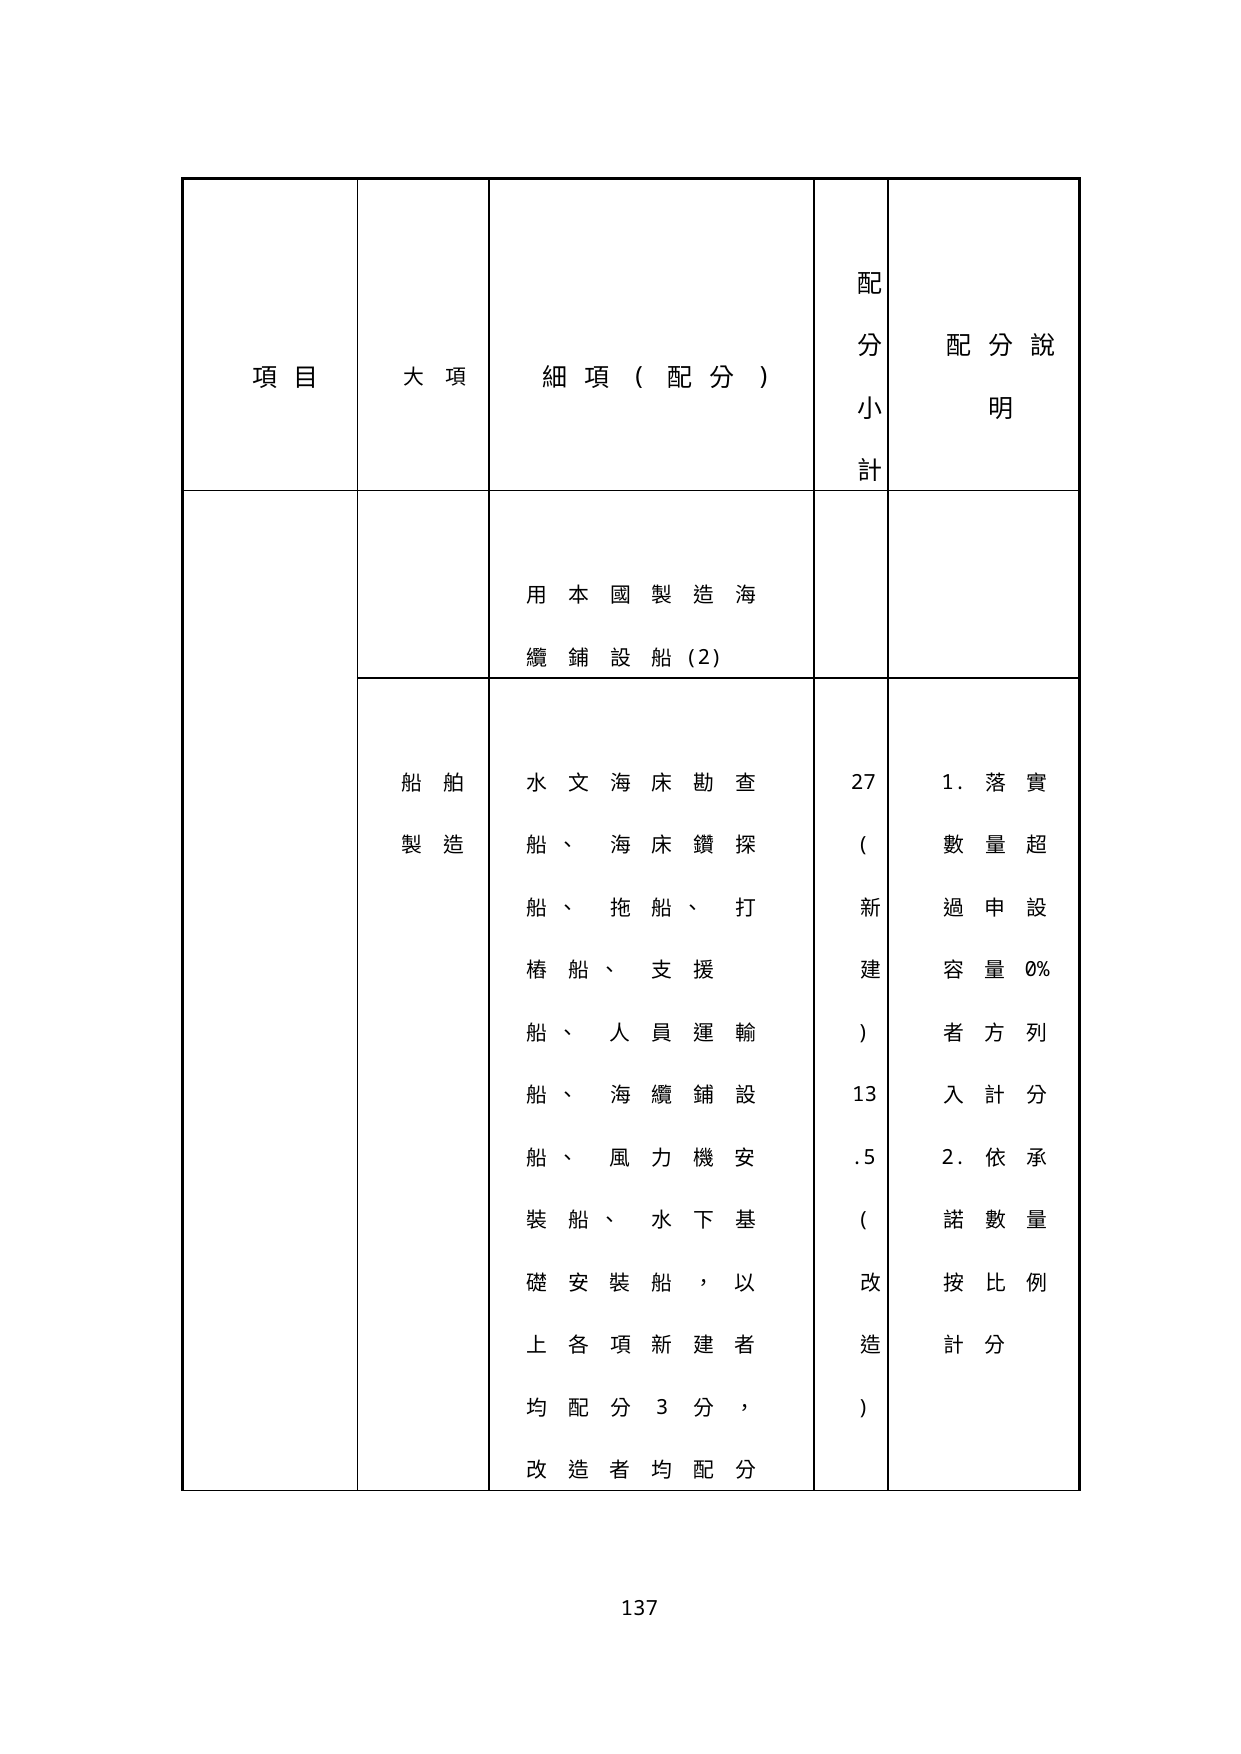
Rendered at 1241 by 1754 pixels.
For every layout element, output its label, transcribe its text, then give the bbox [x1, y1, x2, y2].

table_header 項目 [184, 180, 357, 490]
table_header 大項 [358, 180, 488, 490]
table_cell 1.落實數量超過申設容量0%者方列入計分 2.依承諾數量按比例計分 [889, 679, 1078, 1490]
table_cell [815, 491, 887, 677]
table_header 細項(配分) [490, 180, 813, 490]
table_cell [889, 491, 1078, 677]
table_cell 水文海床勘查船、海床鑽探船、拖船、打樁船、支援船、人員運輸船、海纜鋪設船、風力機安裝船、水下基礎安裝船，以上各項新建者均配分3分，改造者均配分 [490, 679, 813, 1490]
table_cell [358, 491, 488, 677]
table_cell 用本國製造海纜鋪設船(2) [490, 491, 813, 677]
table_cell 船舶製造 [358, 679, 488, 1490]
table_cell [184, 491, 357, 1490]
table_header 配分說明 [889, 180, 1078, 490]
table_header 配分小計 [815, 180, 887, 490]
table_cell 27 (新建) 13.5 (改造) [815, 679, 887, 1490]
